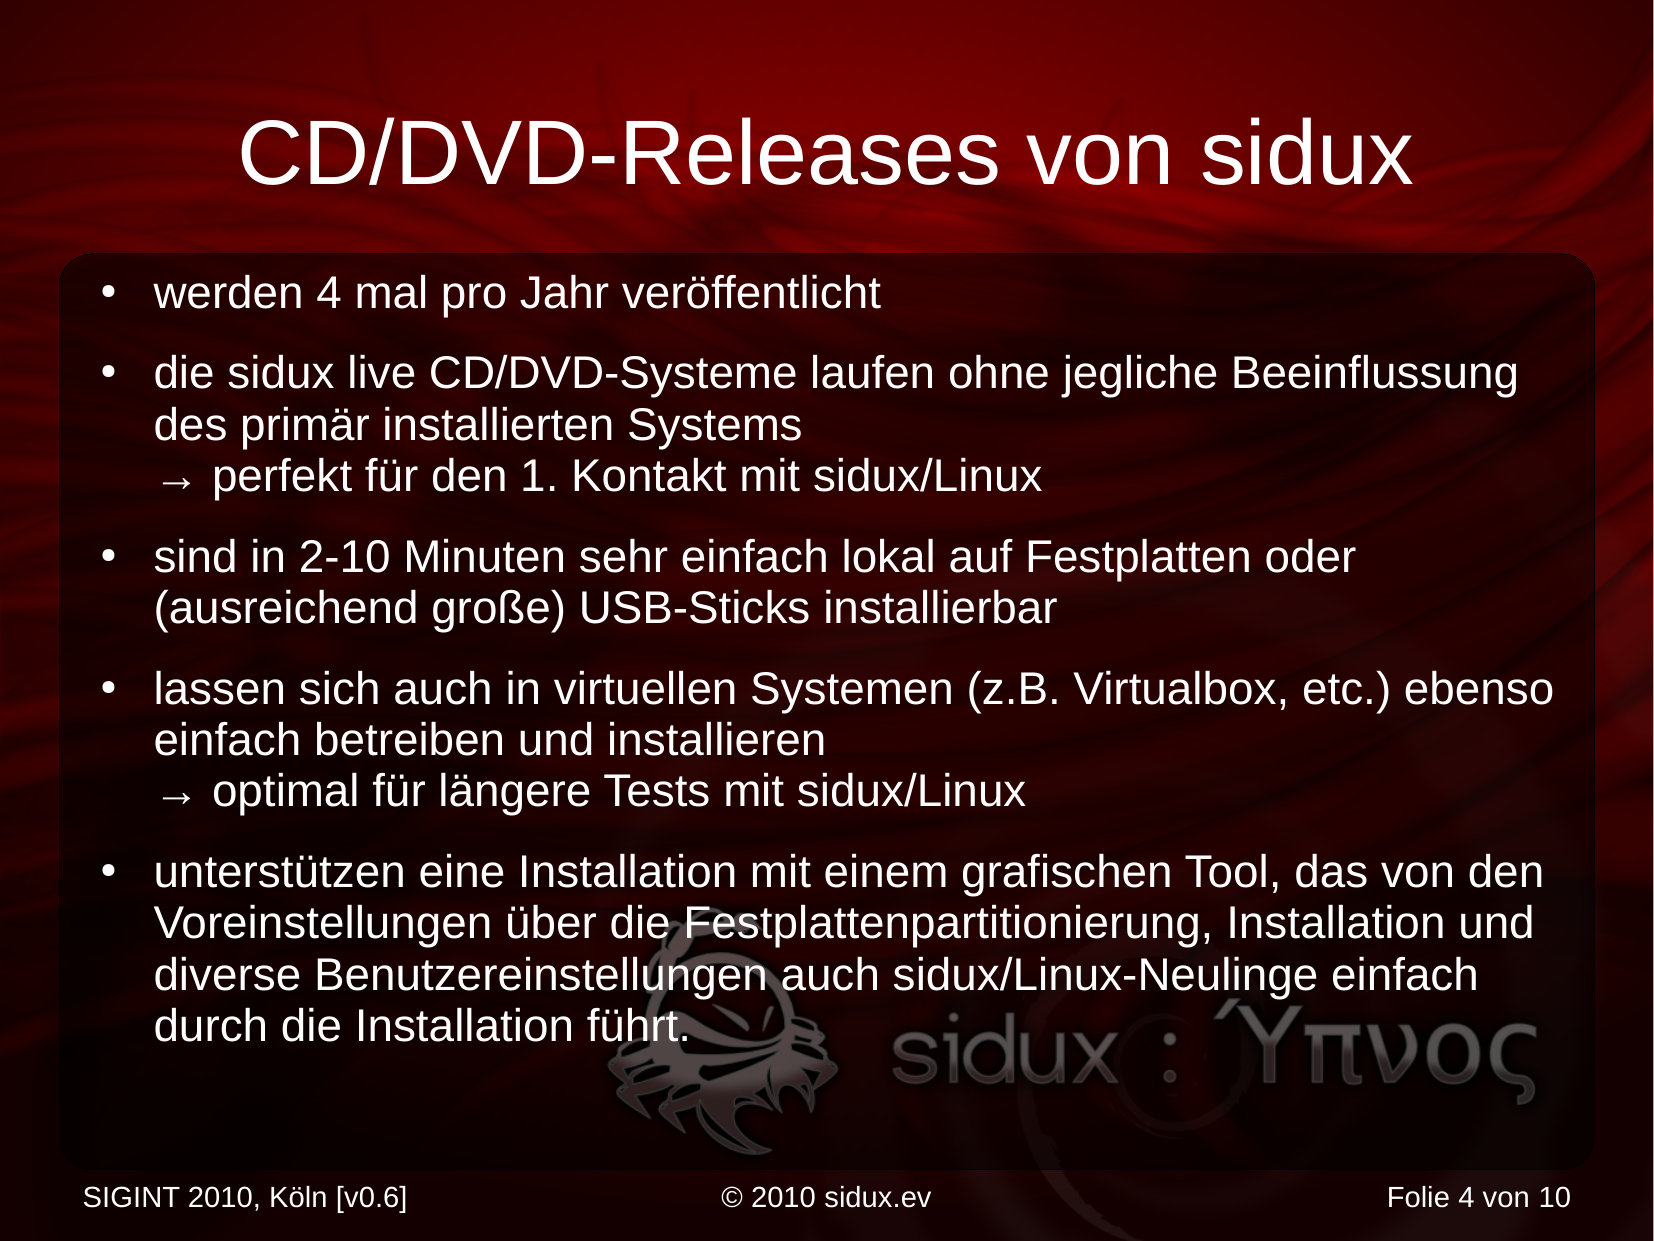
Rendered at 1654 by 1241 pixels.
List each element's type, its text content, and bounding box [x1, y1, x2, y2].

text_box [59, 253, 1595, 1170]
title CD/DVD-Releases von sidux [82, 49, 1571, 255]
list werden 4 mal pro Jahr veröffentlicht die sidux live CD/DVD-Systeme laufen ohne jegliche Beeinflussung des primär installierten Systems → perfekt für den 1. Kontakt mit sidux/Linux sind in 2-10 Minuten sehr einfach lokal auf Festplatten oder (ausreichend große) USB-Sticks installierbar lassen sich auch in virtuellen Systemen (z.B. Virtualbox, etc.) ebenso einfach betreiben und installieren → optimal für längere Tests mit sidux/Linux unterstützen eine Installation mit einem grafischen Tool, das von den Voreinstellungen über die Festplattenpartitionierung, Installation und diverse Benutzereinstellungen auch sidux/Linux-Neulinge einfach durch die Installation führt. [82, 266, 1571, 1086]
picture [0, 0, 1654, 1241]
